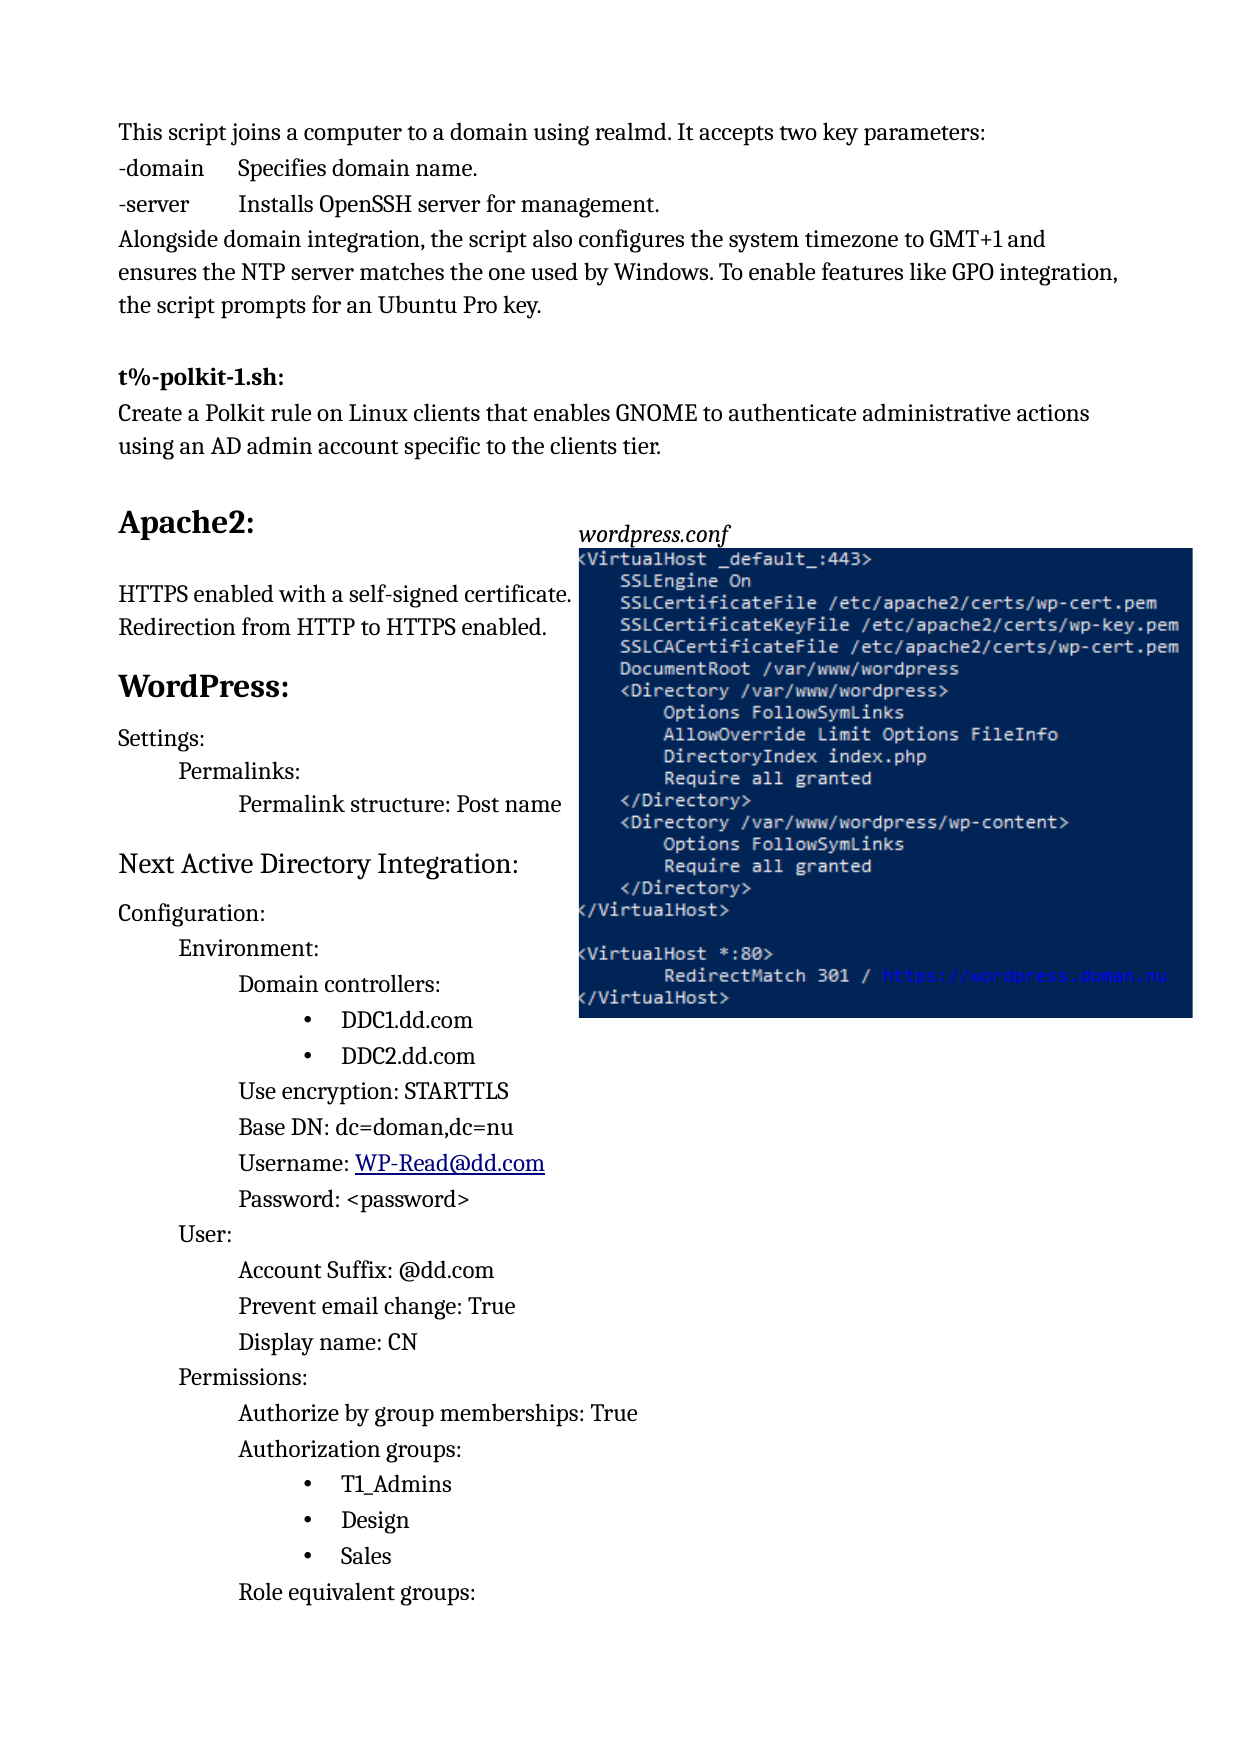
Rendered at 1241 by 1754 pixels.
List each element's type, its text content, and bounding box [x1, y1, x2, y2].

text Permissions: [118, 1363, 1122, 1392]
text Permalink structure: Post name [118, 789, 578, 818]
text Authorization groups: [118, 1434, 1122, 1463]
text Permalinks: [118, 757, 578, 785]
text Role equivalent groups: [118, 1577, 1122, 1606]
list DDC1.dd.com [303, 1006, 1122, 1034]
text Account Suffix: @dd.com [118, 1256, 1122, 1285]
subtitle WordPress: [118, 667, 578, 705]
text Password: <password> [118, 1184, 1122, 1213]
text Display name: CN [118, 1327, 1122, 1356]
text Configuration: [118, 899, 578, 927]
text Apache2: [118, 503, 1193, 541]
picture [578, 548, 1193, 1018]
text This script joins a computer to a domain using realmd. It accepts two key parameters: [118, 118, 1122, 147]
text t%-polkit-1.sh: [118, 363, 1122, 392]
text Base DN: dc=doman,dc=nu [118, 1113, 1122, 1142]
text Environment: [118, 934, 578, 963]
text Redirection from HTTP to HTTPS enabled. [118, 613, 578, 642]
text -domain Specifies domain name. [118, 154, 1122, 183]
text HTTPS enabled with a self-signed certificate. [118, 580, 578, 609]
text Username: WP-Read@dd.com [118, 1149, 1122, 1177]
list Sales [303, 1542, 1122, 1571]
list T1_Admins [303, 1470, 1122, 1499]
text Domain controllers: [118, 970, 578, 999]
text Alongside domain integration, the script also configures the system timezone to GMT+1 and ensures the NTP server matches the one used by Windows. To enable features like GPO integration, the script prompts for an Ubuntu Pro key. [118, 225, 1122, 320]
text wordpress.conf [579, 520, 1193, 548]
text Create a Polkit rule on Linux clients that enables GNOME to authenticate administrative actions using an AD admin account specific to the clients tier. [118, 398, 1122, 460]
text Authorize by group memberships: True [118, 1399, 1122, 1428]
text Use encryption: STARTTLS [118, 1077, 1122, 1106]
subtitle Next Active Directory Integration: [118, 848, 578, 881]
list DDC2.dd.com [303, 1042, 1122, 1070]
text Settings: [118, 723, 578, 752]
text Prevent email change: True [118, 1292, 1122, 1320]
text User: [118, 1220, 1122, 1249]
list Design [303, 1506, 1122, 1535]
text -server Installs OpenSSH server for management. [118, 189, 1122, 218]
